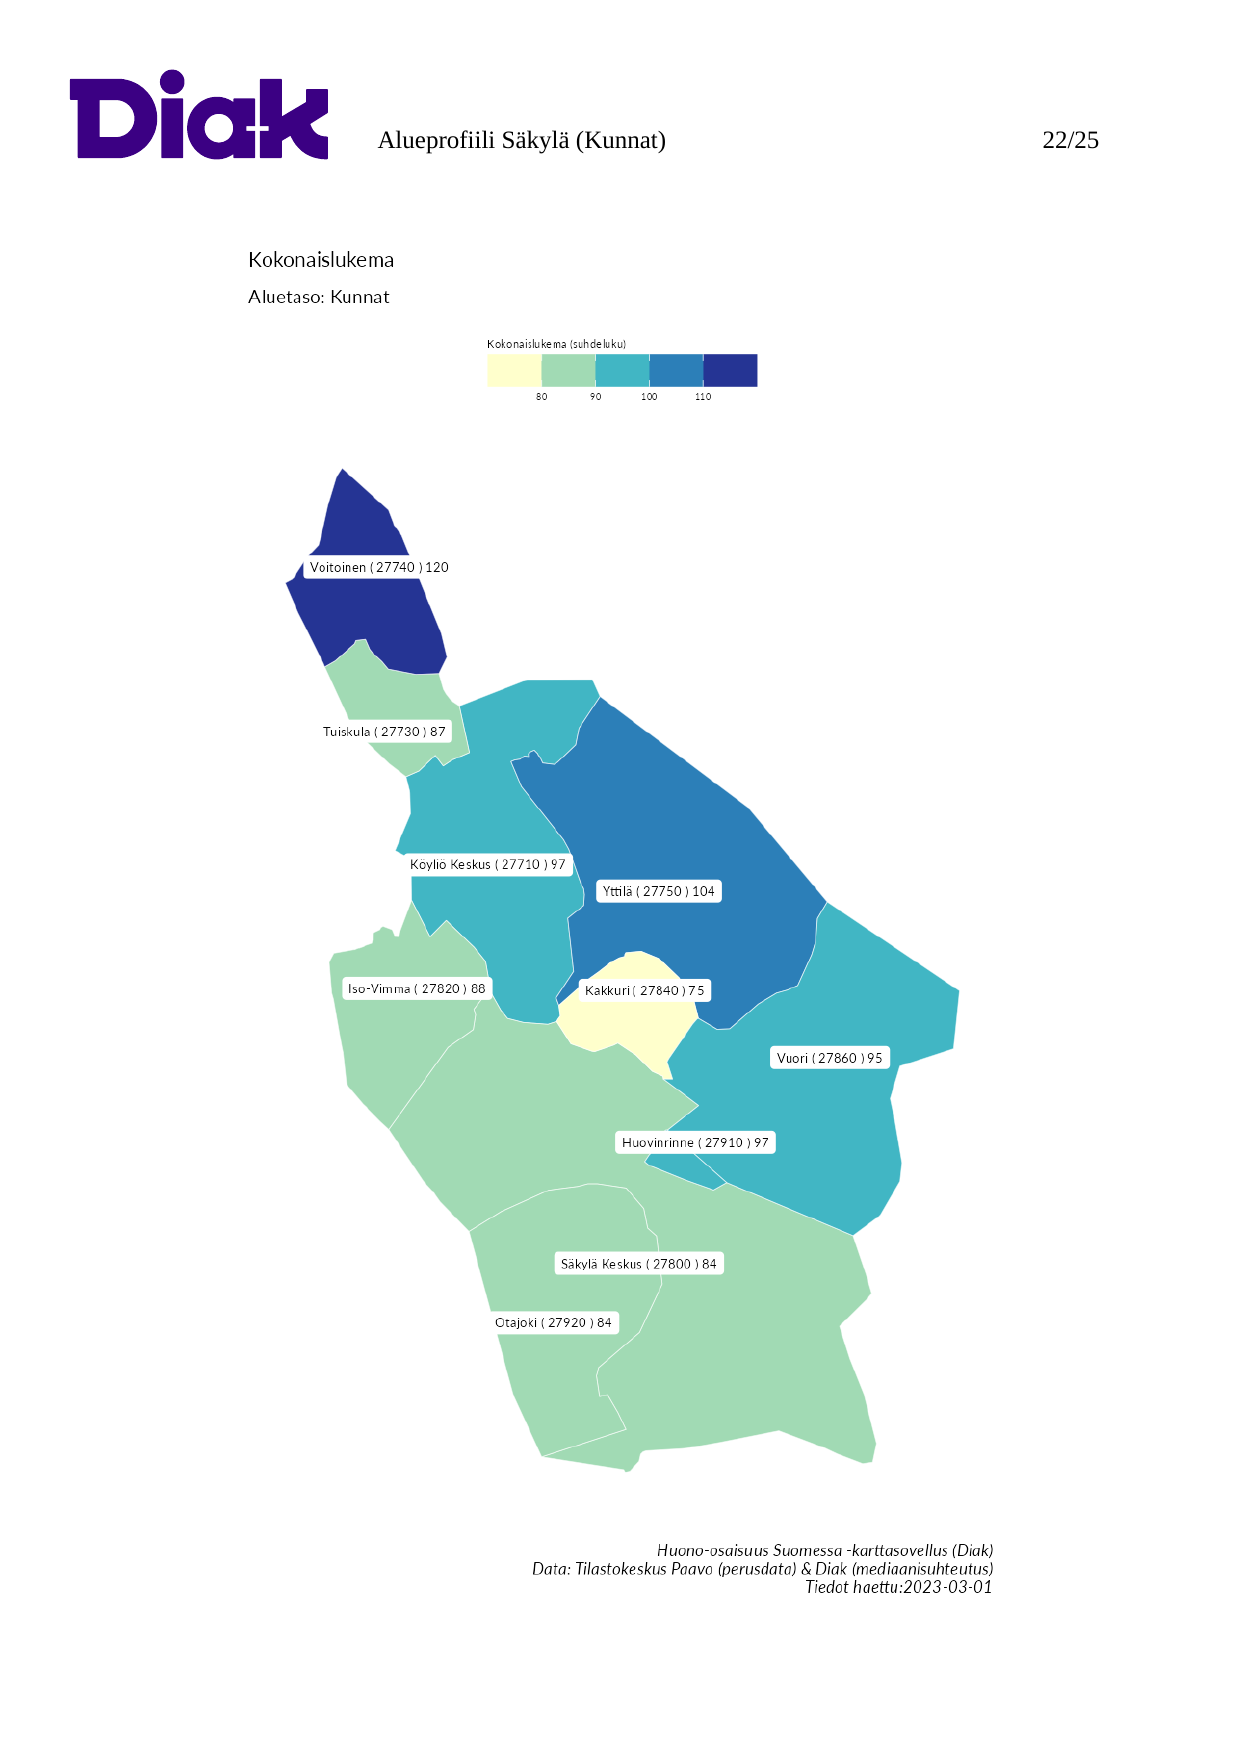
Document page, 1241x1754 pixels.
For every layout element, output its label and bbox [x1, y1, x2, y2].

picture [61, 196, 1179, 1651]
